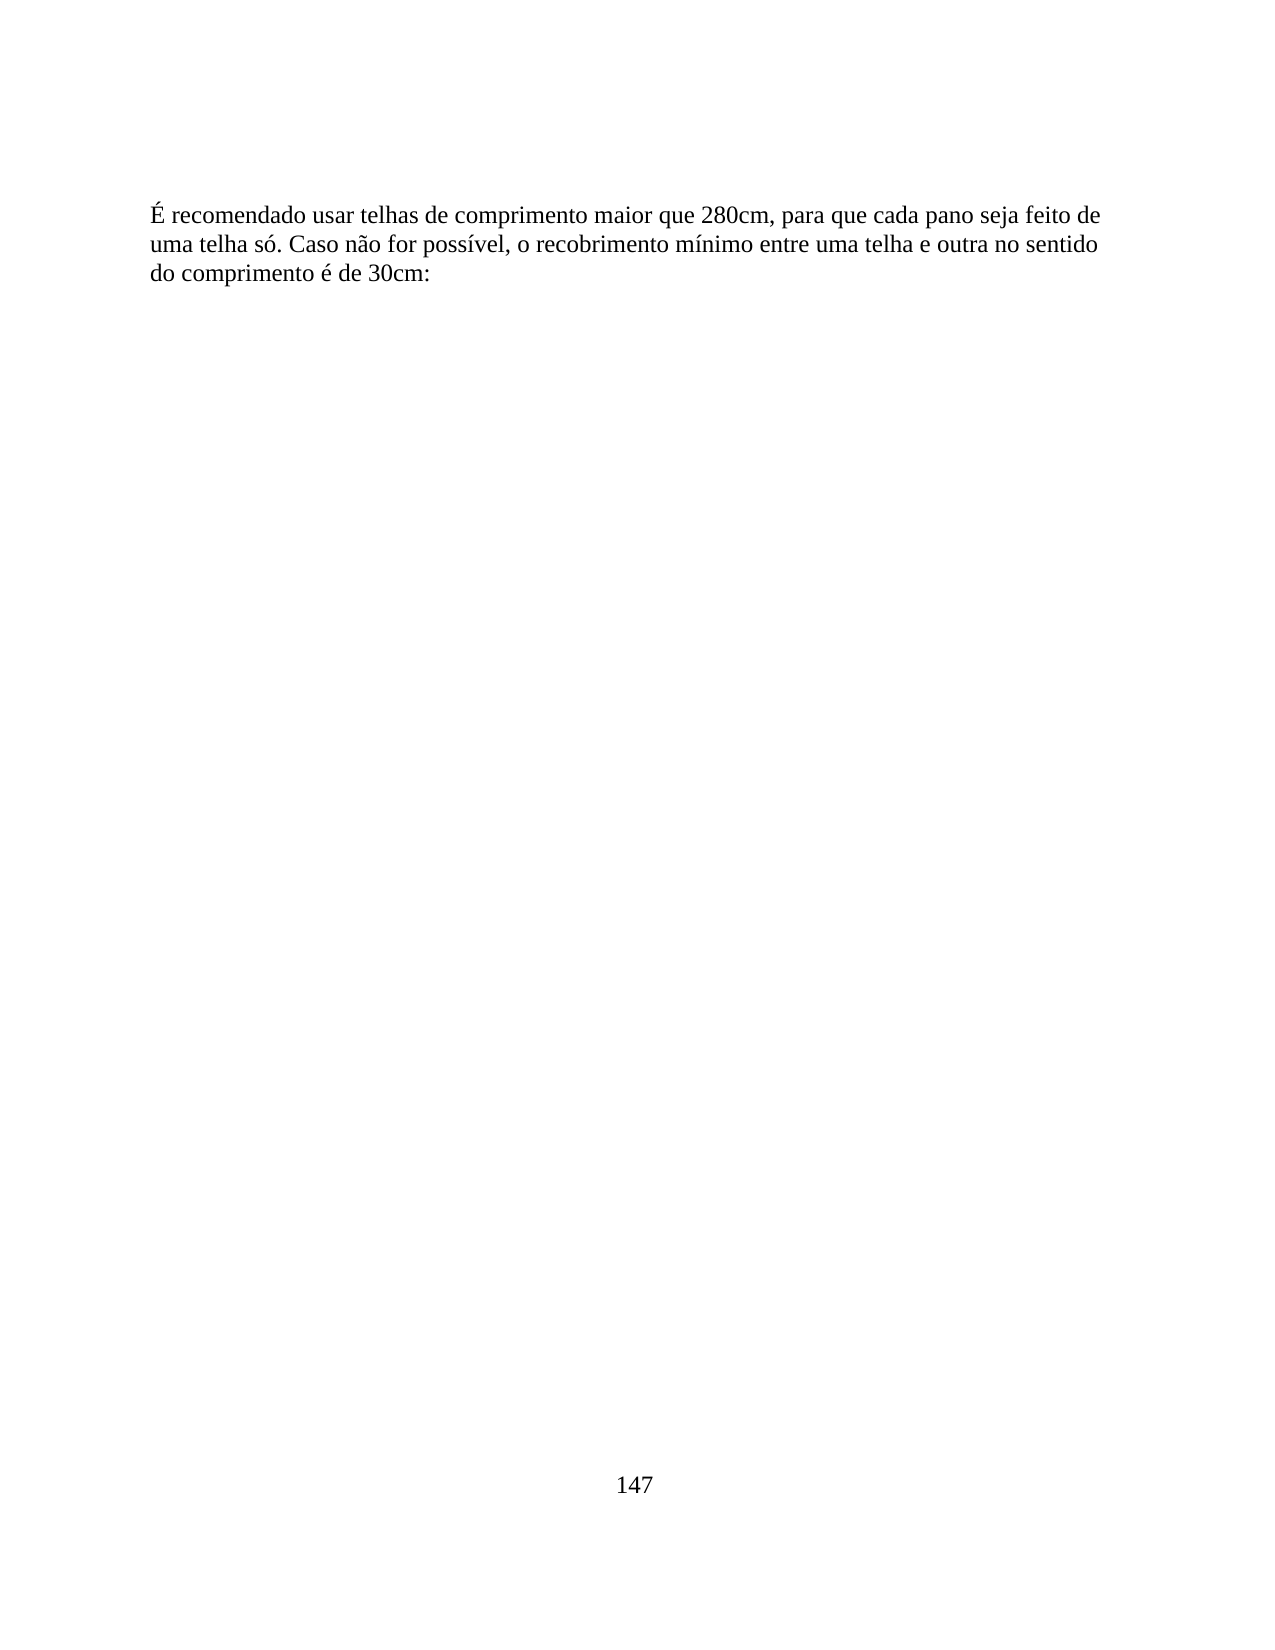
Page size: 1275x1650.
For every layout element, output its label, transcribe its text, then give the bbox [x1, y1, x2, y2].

text É recomendado usar telhas de comprimento maior que 280cm, para que cada pano seja feito de uma telha só. Caso não for possível, o recobrimento mínimo entre uma telha e outra no sentido do comprimento é de 30cm: [150, 200, 1125, 286]
